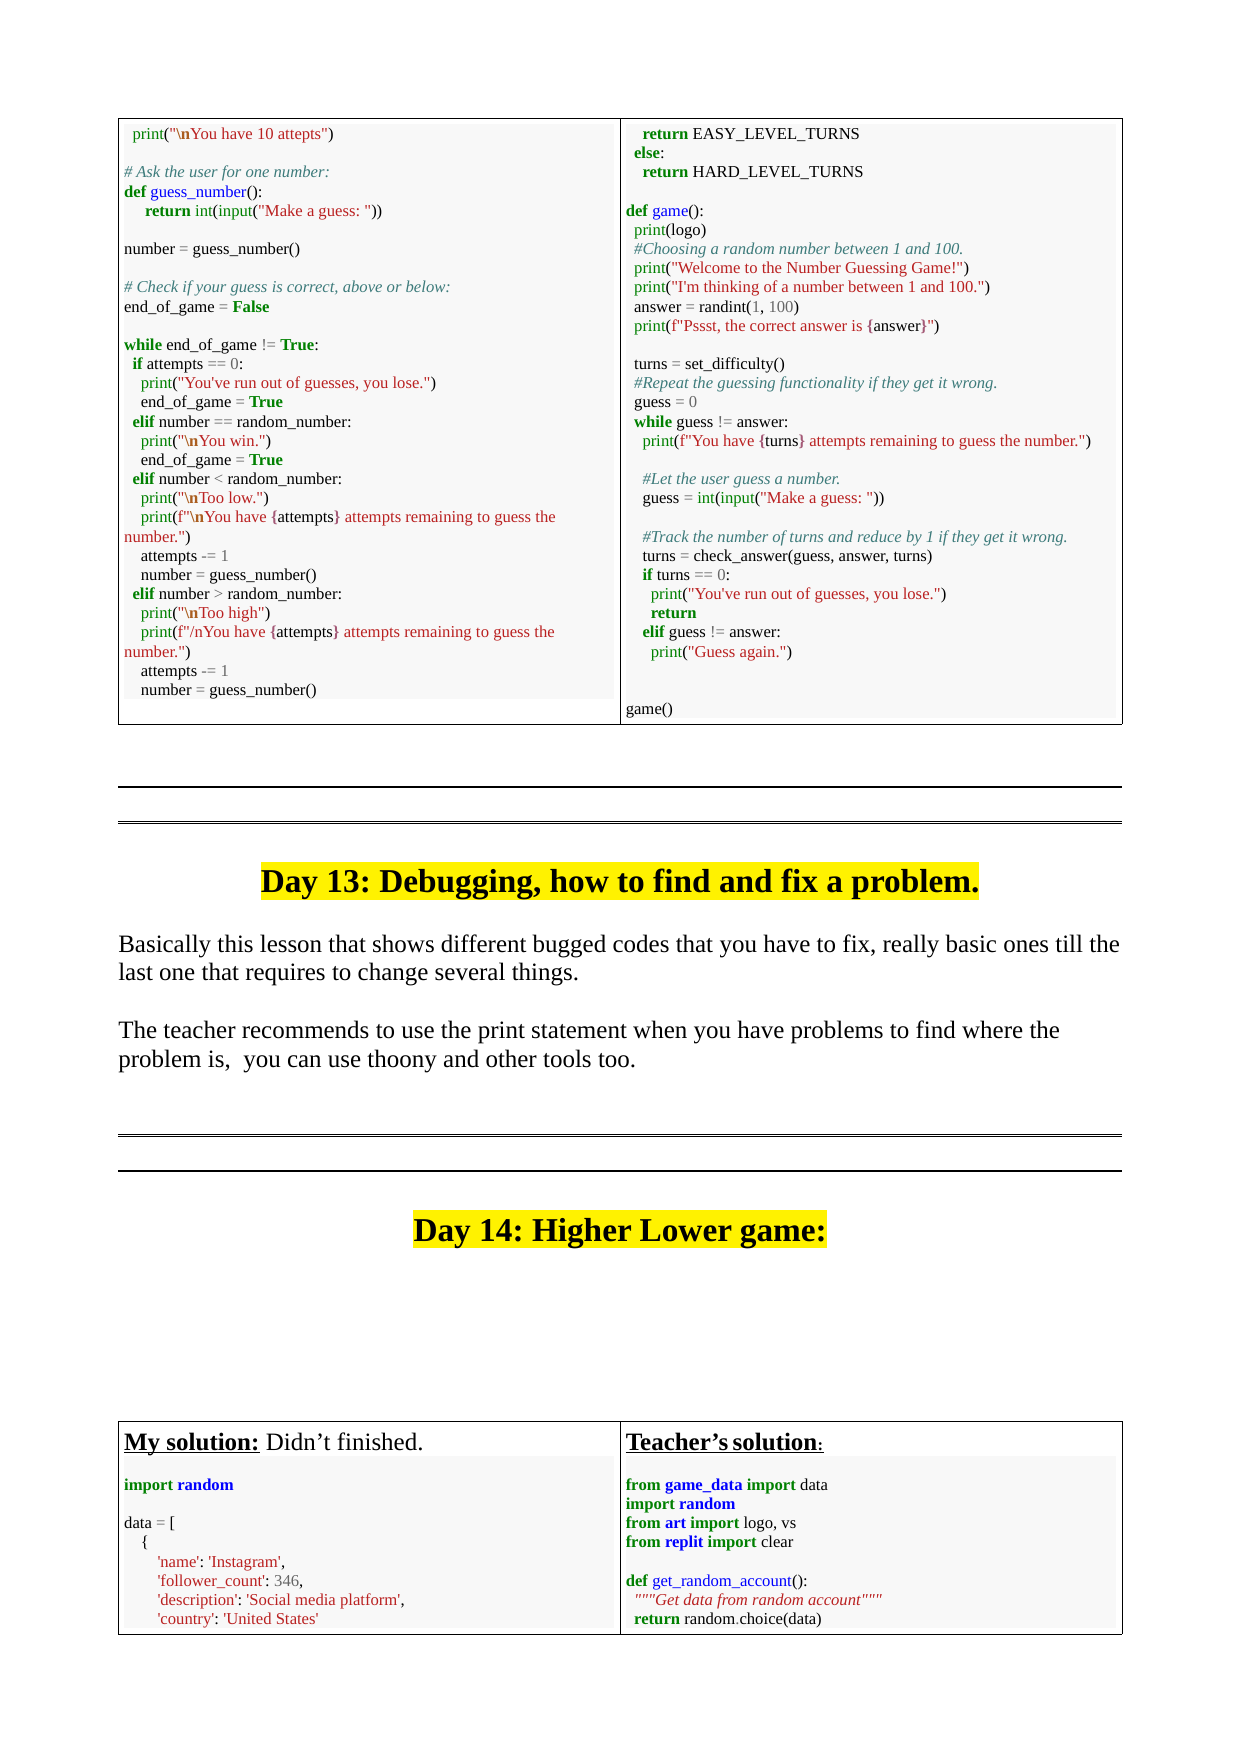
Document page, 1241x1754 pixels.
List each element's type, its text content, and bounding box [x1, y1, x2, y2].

table_header My solution: Didn’t finished. import random data = [ { 'name': 'Instagram', 'follower_count': 346, 'description': 'Social media platform', 'country': 'United States' [119, 1422, 620, 1634]
text Day 13: Debugging, how to find and fix a problem. [118, 862, 1122, 900]
text The teacher recommends to use the print statement when you have problems to find where the problem is, you can use thoony and other tools too. [118, 1015, 1122, 1072]
table_header print("\nYou have 10 attepts") # Ask the user for one number: def guess_number(): return int(input("Make a guess: ")) number = guess_number() # Check if your guess is correct, above or below: end_of_game = False while end_of_game != True: if attempts == 0: print("You've run out of guesses, you lose.") end_of_game = True elif number == random_number: print("\nYou win.") end_of_game = True elif number < random_number: print("\nToo low.") print(f"\nYou have {attempts} attempts remaining to guess the number.") attempts -= 1 number = guess_number() elif number > random_number: print("\nToo high") print(f"/nYou have {attempts} attempts remaining to guess the number.") attempts -= 1 number = guess_number() [119, 119, 620, 724]
table_header Teacher’s solution: from game_data import data import random from art import logo, vs from replit import clear def get_random_account(): """Get data from random account""" return random.choice(data) [621, 1422, 1122, 1634]
text Day 14: Higher Lower game: [118, 1210, 1122, 1248]
table_header return EASY_LEVEL_TURNS else: return HARD_LEVEL_TURNS def game(): print(logo) #Choosing a random number between 1 and 100. print("Welcome to the Number Guessing Game!") print("I'm thinking of a number between 1 and 100.") answer = randint(1, 100) print(f"Pssst, the correct answer is {answer}") turns = set_difficulty() #Repeat the guessing functionality if they get it wrong. guess = 0 while guess != answer: print(f"You have {turns} attempts remaining to guess the number.") #Let the user guess a number. guess = int(input("Make a guess: ")) #Track the number of turns and reduce by 1 if they get it wrong. turns = check_answer(guess, answer, turns) if turns == 0: print("You've run out of guesses, you lose.") return elif guess != answer: print("Guess again.") game() [621, 119, 1122, 724]
text Basically this lesson that shows different bugged codes that you have to fix, really basic ones till the last one that requires to change several things. [118, 929, 1122, 986]
